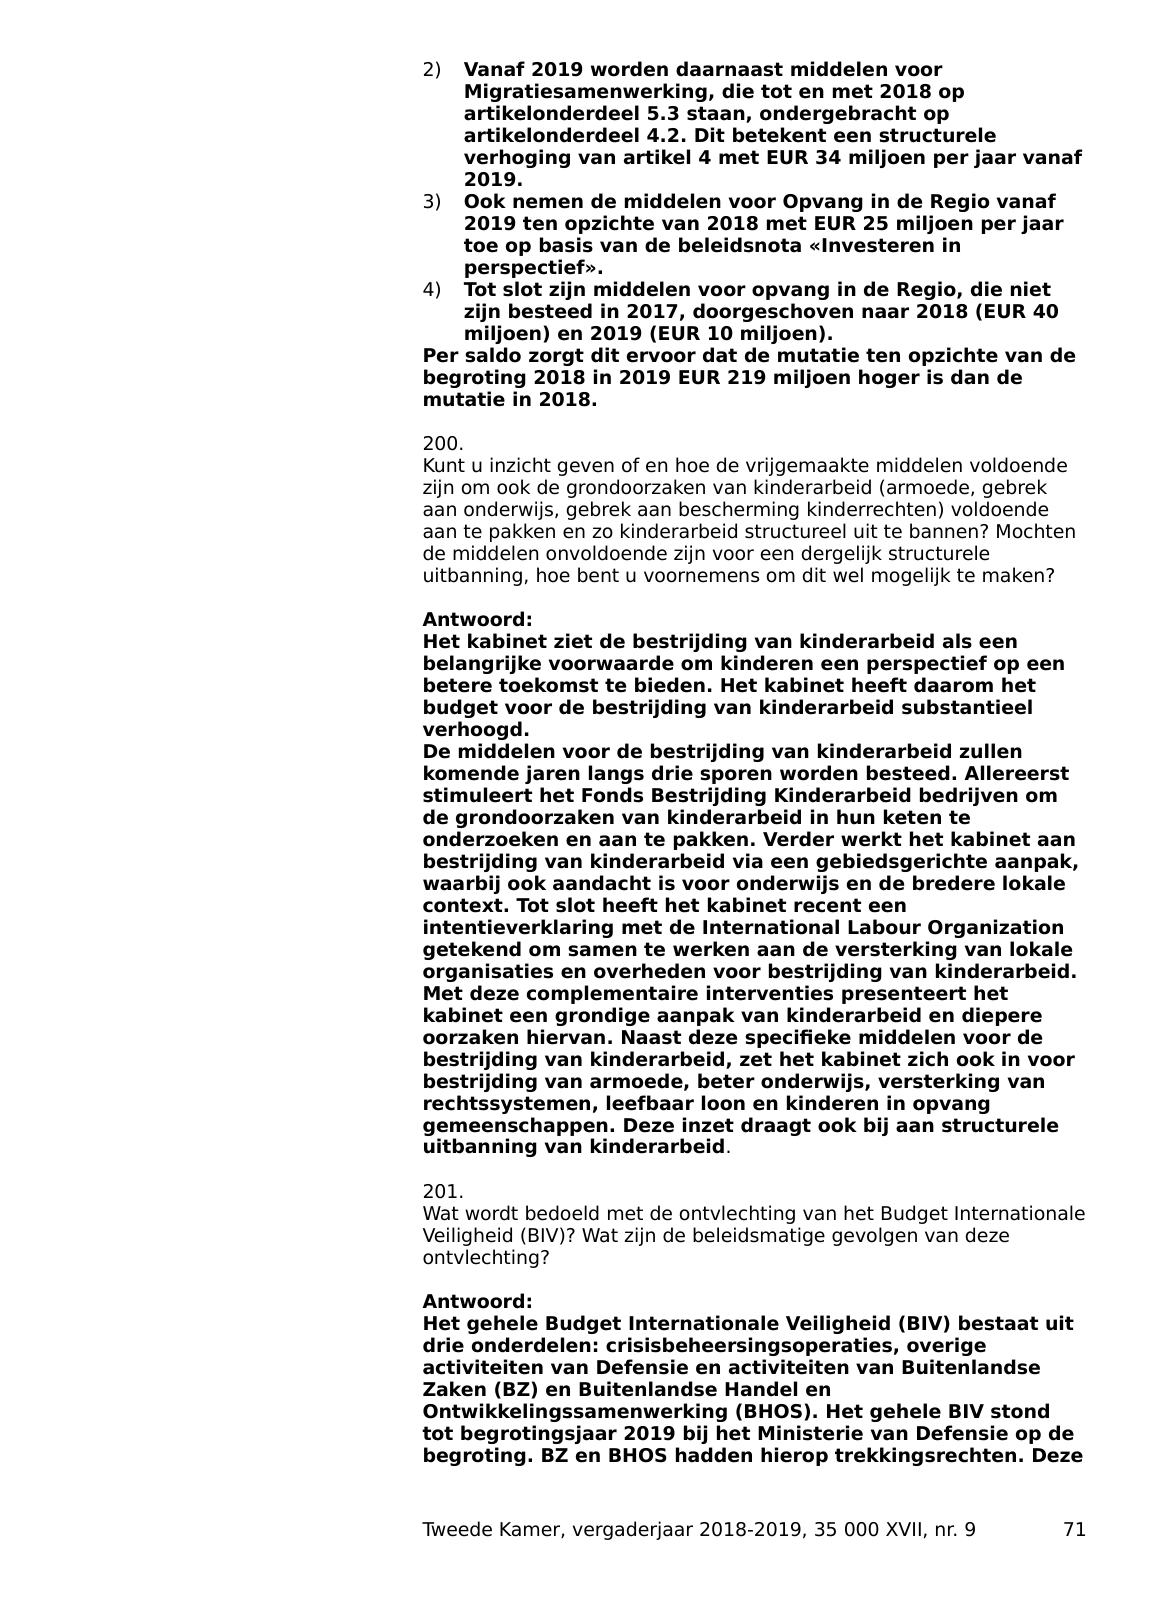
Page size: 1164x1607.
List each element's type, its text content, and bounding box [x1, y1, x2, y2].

text 4) Tot slot zijn middelen voor opvang in de Regio, die niet zijn besteed in 2017, doorgeschoven naar 2018 (EUR 40 miljoen) en 2019 (EUR 10 miljoen). [422, 279, 1087, 345]
text Wat wordt bedoeld met de ontvlechting van het Budget Internationale Veiligheid (BIV)? Wat zijn de beleidsmatige gevolgen van deze ontvlechting? [422, 1203, 1087, 1268]
text Per saldo zorgt dit ervoor dat de mutatie ten opzichte van de begroting 2018 in 2019 EUR 219 miljoen hoger is dan de mutatie in 2018. [422, 345, 1087, 411]
text De middelen voor de bestrijding van kinderarbeid zullen komende jaren langs drie sporen worden besteed. Allereerst stimuleert het Fonds Bestrijding Kinderarbeid bedrijven om de grondoorzaken van kinderarbeid in hun keten te onderzoeken en aan te pakken. Verder werkt het kabinet aan bestrijding van kinderarbeid via een gebiedsgerichte aanpak, waarbij ook aandacht is voor onderwijs en de bredere lokale context. Tot slot heeft het kabinet recent een intentieverklaring met de International Labour Organization getekend om samen te werken aan de versterking van lokale organisaties en overheden voor bestrijding van kinderarbeid. Met deze complementaire interventies presenteert het kabinet een grondige aanpak van kinderarbeid en diepere oorzaken hiervan. Naast deze specifieke middelen voor de bestrijding van kinderarbeid, zet het kabinet zich ook in voor bestrijding van armoede, beter onderwijs, versterking van rechtssystemen, leefbaar loon en kinderen in opvang gemeenschappen. Deze inzet draagt ook bij aan structurele uitbanning van kinderarbeid. [422, 741, 1087, 1158]
text 201. [422, 1181, 1087, 1203]
text Het kabinet ziet de bestrijding van kinderarbeid als een belangrijke voorwaarde om kinderen een perspectief op een betere toekomst te bieden. Het kabinet heeft daarom het budget voor de bestrijding van kinderarbeid substantieel verhoogd. [422, 631, 1087, 741]
text Antwoord: [422, 1291, 1087, 1313]
text Het gehele Budget Internationale Veiligheid (BIV) bestaat uit drie onderdelen: crisisbeheersingsoperaties, overige activiteiten van Defensie en activiteiten van Buitenlandse Zaken (BZ) en Buitenlandse Handel en Ontwikkelingssamenwerking (BHOS). Het gehele BIV stond tot begrotingsjaar 2019 bij het Ministerie van Defensie op de begroting. BZ en BHOS hadden hierop trekkingsrechten. Deze [422, 1313, 1087, 1467]
text Kunt u inzicht geven of en hoe de vrijgemaakte middelen voldoende zijn om ook de grondoorzaken van kinderarbeid (armoede, gebrek aan onderwijs, gebrek aan bescherming kinderrechten) voldoende aan te pakken en zo kinderarbeid structureel uit te bannen? Mochten de middelen onvoldoende zijn voor een dergelijk structurele uitbanning, hoe bent u voornemens om dit wel mogelijk te maken? [422, 455, 1087, 587]
text 3) Ook nemen de middelen voor Opvang in de Regio vanaf 2019 ten opzichte van 2018 met EUR 25 miljoen per jaar toe op basis van de beleidsnota «Investeren in perspectief». [422, 191, 1087, 279]
text Antwoord: [422, 609, 1087, 631]
text 200. [422, 433, 1087, 455]
text 2) Vanaf 2019 worden daarnaast middelen voor Migratiesamenwerking, die tot en met 2018 op artikelonderdeel 5.3 staan, ondergebracht op artikelonderdeel 4.2. Dit betekent een structurele verhoging van artikel 4 met EUR 34 miljoen per jaar vanaf 2019. [422, 59, 1087, 191]
